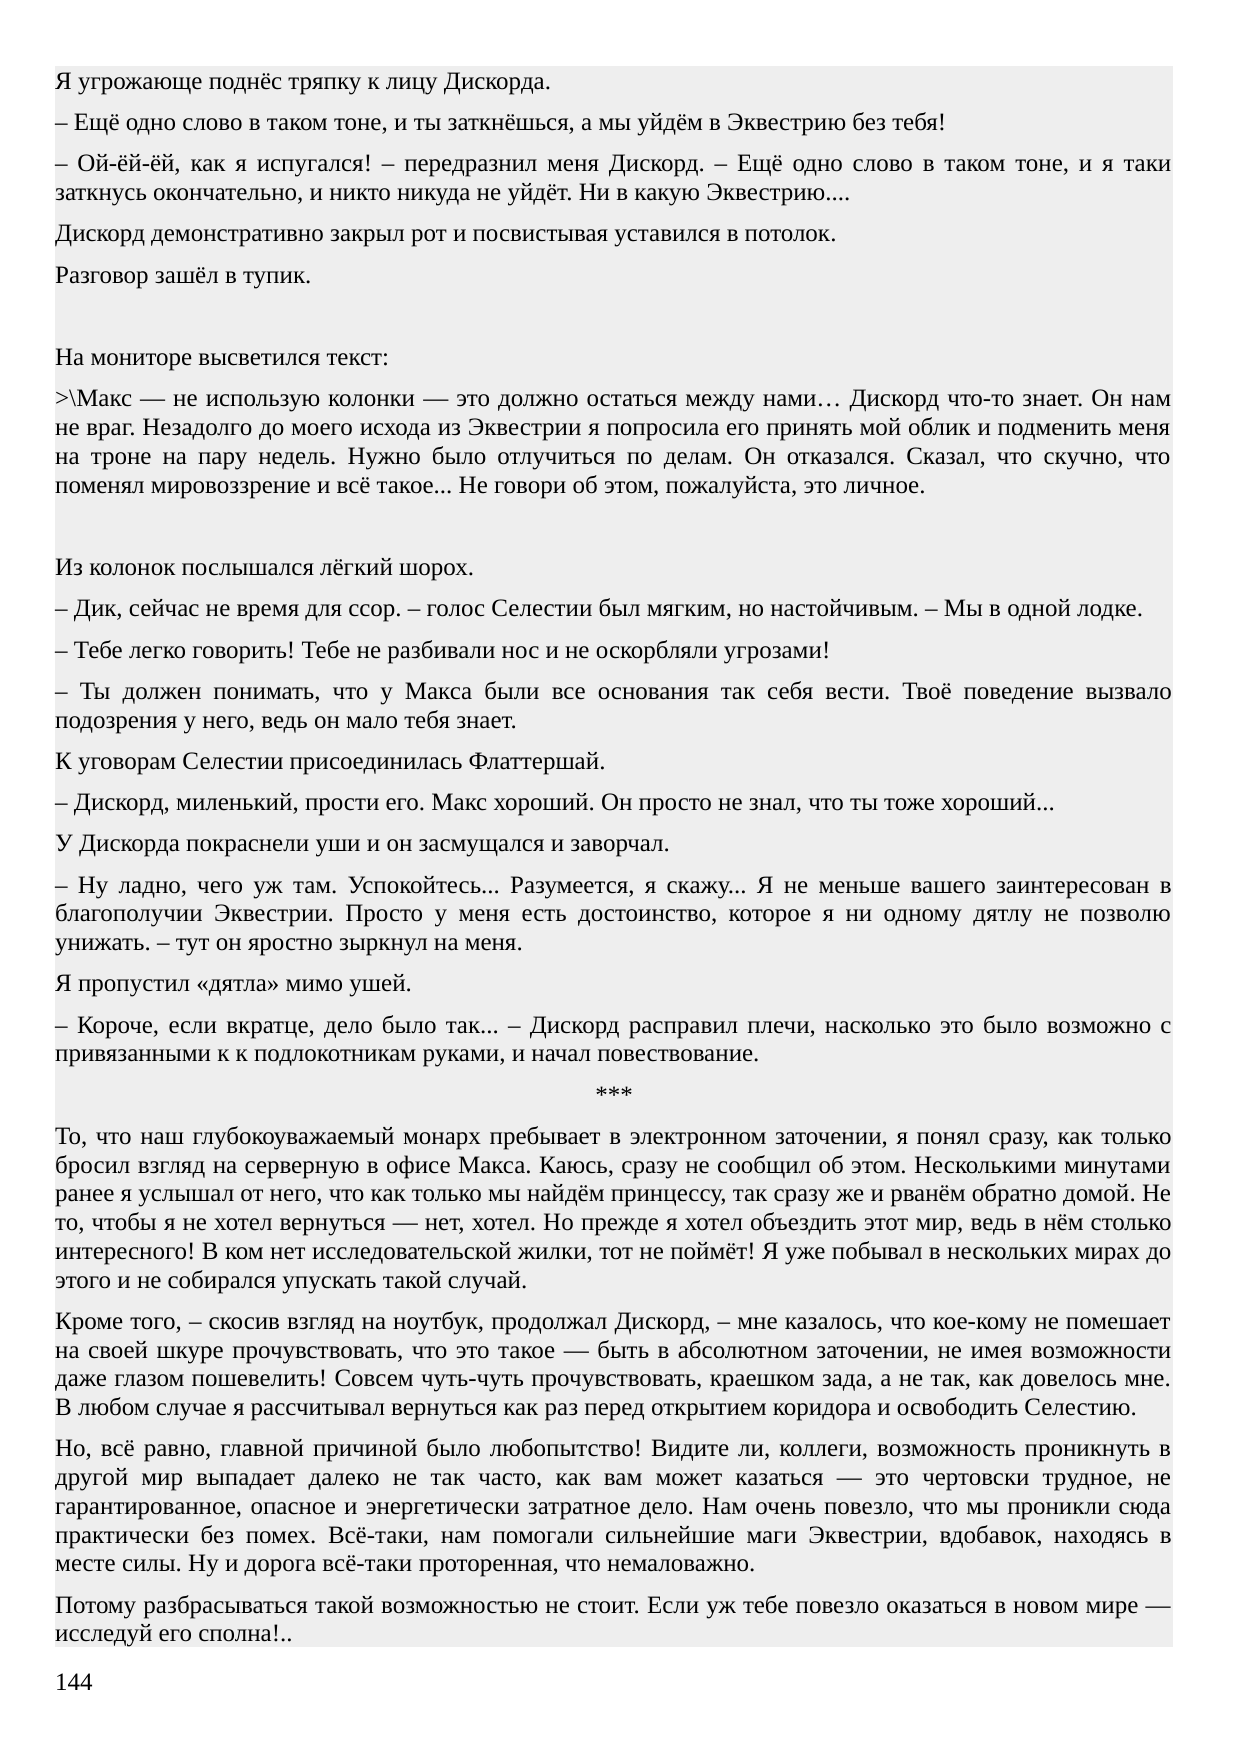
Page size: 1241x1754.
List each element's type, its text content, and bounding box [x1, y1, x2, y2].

text – Ну ладно, чего уж там. Успокойтесь... Разумеется, я скажу... Я не меньше вашего заинтересован в благополучии Эквестрии. Просто у меня есть достоинство, которое я ни одному дятлу не позволю унижать. – тут он яростно зыркнул на меня. [55, 870, 1173, 956]
text – Ой-ёй-ёй, как я испугался! – передразнил меня Дискорд. – Ещё одно слово в таком тоне, и я таки заткнусь окончательно, и никто никуда не уйдёт. Ни в какую Эквестрию.... [55, 148, 1173, 206]
text Дискорд демонстративно закрыл рот и посвистывая уставился в потолок. [55, 218, 1173, 247]
text – Короче, если вкратце, дело было так... – Дискорд расправил плечи, насколько это было возможно с привязанными к к подлокотникам руками, и начал повествование. [55, 1010, 1173, 1067]
text Потому разбрасываться такой возможностью не стоит. Если уж тебе повезло оказаться в новом мире — исследуй его сполна!.. [55, 1590, 1173, 1647]
text Из колонок послышался лёгкий шорох. [55, 552, 1173, 581]
text У Дискорда покраснели уши и он засмущался и заворчал. [55, 828, 1173, 857]
text >\Макс — не использую колонки — это должно остаться между нами… Дискорд что-то знает. Он нам не враг. Незадолго до моего исхода из Эквестрии я попросила его принять мой облик и подменить меня на троне на пару недель. Нужно было отлучиться по делам. Он отказался. Сказал, что скучно, что поменял мировоззрение и всё такое... Не говори об этом, пожалуйста, это личное. [55, 383, 1173, 498]
text *** [55, 1080, 1173, 1108]
text – Дик, сейчас не время для ссор. – голос Селестии был мягким, но настойчивым. – Мы в одной лодке. [55, 593, 1173, 622]
text Разговор зашёл в тупик. [55, 260, 1173, 288]
text Но, всё равно, главной причиной было любопытство! Видите ли, коллеги, возможность проникнуть в другой мир выпадает далеко не так часто, как вам может казаться — это чертовски трудное, не гарантированное, опасное и энергетически затратное дело. Нам очень повезло, что мы проникли сюда практически без помех. Всё-таки, нам помогали сильнейшие маги Эквестрии, вдобавок, находясь в месте силы. Ну и дорога всё-таки проторенная, что немаловажно. [55, 1433, 1173, 1577]
text – Тебе легко говорить! Тебе не разбивали нос и не оскорбляли угрозами! [55, 635, 1173, 663]
text – Ты должен понимать, что у Макса были все основания так себя вести. Твоё поведение вызвало подозрения у него, ведь он мало тебя знает. [55, 676, 1173, 733]
text То, что наш глубокоуважаемый монарх пребывает в электронном заточении, я понял сразу, как только бросил взгляд на серверную в офисе Макса. Каюсь, сразу не сообщил об этом. Несколькими минутами ранее я услышал от него, что как только мы найдём принцессу, так сразу же и рванём обратно домой. Не то, чтобы я не хотел вернуться — нет, хотел. Но прежде я хотел объездить этот мир, ведь в нём столько интересного! В ком нет исследовательской жилки, тот не поймёт! Я уже побывал в нескольких мирах до этого и не собирался упускать такой случай. [55, 1121, 1173, 1293]
text Кроме того, – скосив взгляд на ноутбук, продолжал Дискорд, – мне казалось, что кое-кому не помешает на своей шкуре прочувствовать, что это такое — быть в абсолютном заточении, не имея возможности даже глазом пошевелить! Совсем чуть-чуть прочувствовать, краешком зада, а не так, как довелось мне. В любом случае я рассчитывал вернуться как раз перед открытием коридора и освободить Селестию. [55, 1306, 1173, 1421]
text На мониторе высветился текст: [55, 342, 1173, 371]
text К уговорам Селестии присоединилась Флаттершай. [55, 746, 1173, 775]
text Я угрожающе поднёс тряпку к лицу Дискорда. [55, 66, 1173, 95]
text Я пропустил «дятла» мимо ушей. [55, 968, 1173, 997]
text – Ещё одно слово в таком тоне, и ты заткнёшься, а мы уйдём в Эквестрию без тебя! [55, 107, 1173, 136]
text – Дискорд, миленький, прости его. Макс хороший. Он просто не знал, что ты тоже хороший... [55, 787, 1173, 816]
